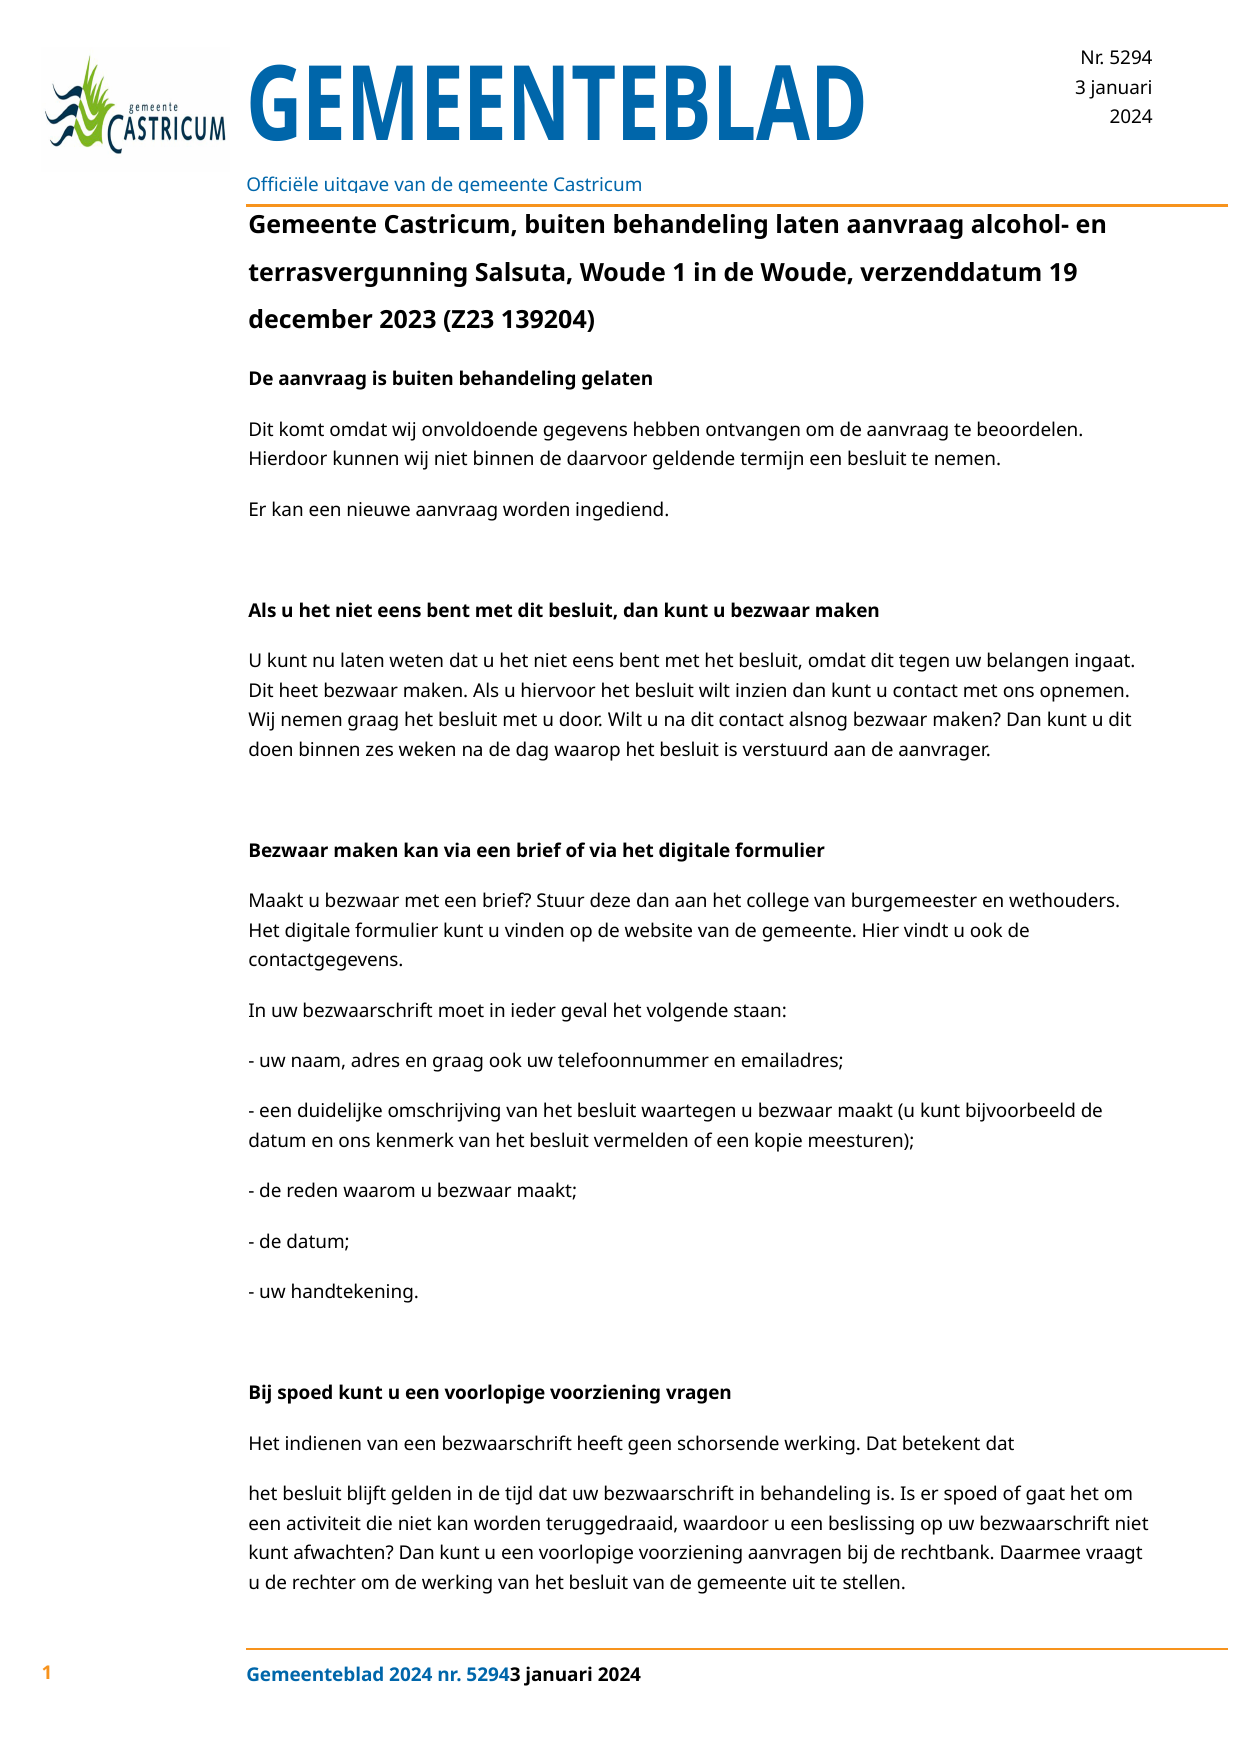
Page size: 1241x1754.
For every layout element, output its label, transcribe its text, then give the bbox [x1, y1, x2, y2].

text Bezwaar maken kan via een brief of via het digitale formulier [248, 837, 1152, 862]
text De aanvraag is buiten behandeling gelaten [248, 366, 1152, 391]
text Als u het niet eens bent met dit besluit, dan kunt u bezwaar maken [248, 597, 1152, 622]
text U kunt nu laten weten dat u het niet eens bent met het besluit, omdat dit tegen uw belangen ingaat. Dit heet bezwaar maken. Als u hiervoor het besluit wilt inzien dan kunt u contact met ons opnemen. Wij nemen graag het besluit met u door. Wilt u na dit contact alsnog bezwaar maken? Dan kunt u dit doen binnen zes weken na de dag waarop het besluit is verstuurd aan de aanvrager. [248, 647, 1152, 762]
text - uw naam, adres en graag ook uw telefoonnummer en emailadres; [248, 1047, 1152, 1073]
text In uw bezwaarschrift moet in ieder geval het volgende staan: [248, 997, 1152, 1022]
text - uw handtekening. [248, 1278, 1152, 1304]
text Er kan een nieuwe aanvraag worden ingediend. [248, 496, 1152, 522]
picture [41, 47, 231, 172]
text Bij spoed kunt u een voorlopige voorziening vragen [248, 1379, 1152, 1405]
text - de reden waarom u bezwaar maakt; [248, 1178, 1152, 1203]
text Maakt u bezwaar met een brief? Stuur deze dan aan het college van burgemeester en wethouders. Het digitale formulier kunt u vinden op de website van de gemeente. Hier vindt u ook de contactgegevens. [248, 887, 1152, 972]
text Dit komt omdat wij onvoldoende gegevens hebben ontvangen om de aanvraag te beoordelen. Hierdoor kunnen wij niet binnen de daarvoor geldende termijn een besluit te nemen. [248, 416, 1152, 471]
text - de datum; [248, 1228, 1152, 1254]
text Het indienen van een bezwaarschrift heeft geen schorsende werking. Dat betekent dat [248, 1430, 1152, 1455]
text Gemeente Castricum, buiten behandeling laten aanvraag alcohol- en terrasvergunning Salsuta, Woude 1 in de Woude, verzenddatum 19 december 2023 (Z23 139204) [248, 207, 1152, 336]
text - een duidelijke omschrijving van het besluit waartegen u bezwaar maakt (u kunt bijvoorbeeld de datum en ons kenmerk van het besluit vermelden of een kopie meesturen); [248, 1098, 1152, 1153]
text het besluit blijft gelden in de tijd dat uw bezwaarschrift in behandeling is. Is er spoed of gaat het om een activiteit die niet kan worden teruggedraaid, waardoor u een beslissing op uw bezwaarschrift niet kunt afwachten? Dan kunt u een voorlopige voorziening aanvragen bij de rechtbank. Daarmee vraagt u de rechter om de werking van het besluit van de gemeente uit te stellen. [248, 1480, 1152, 1594]
